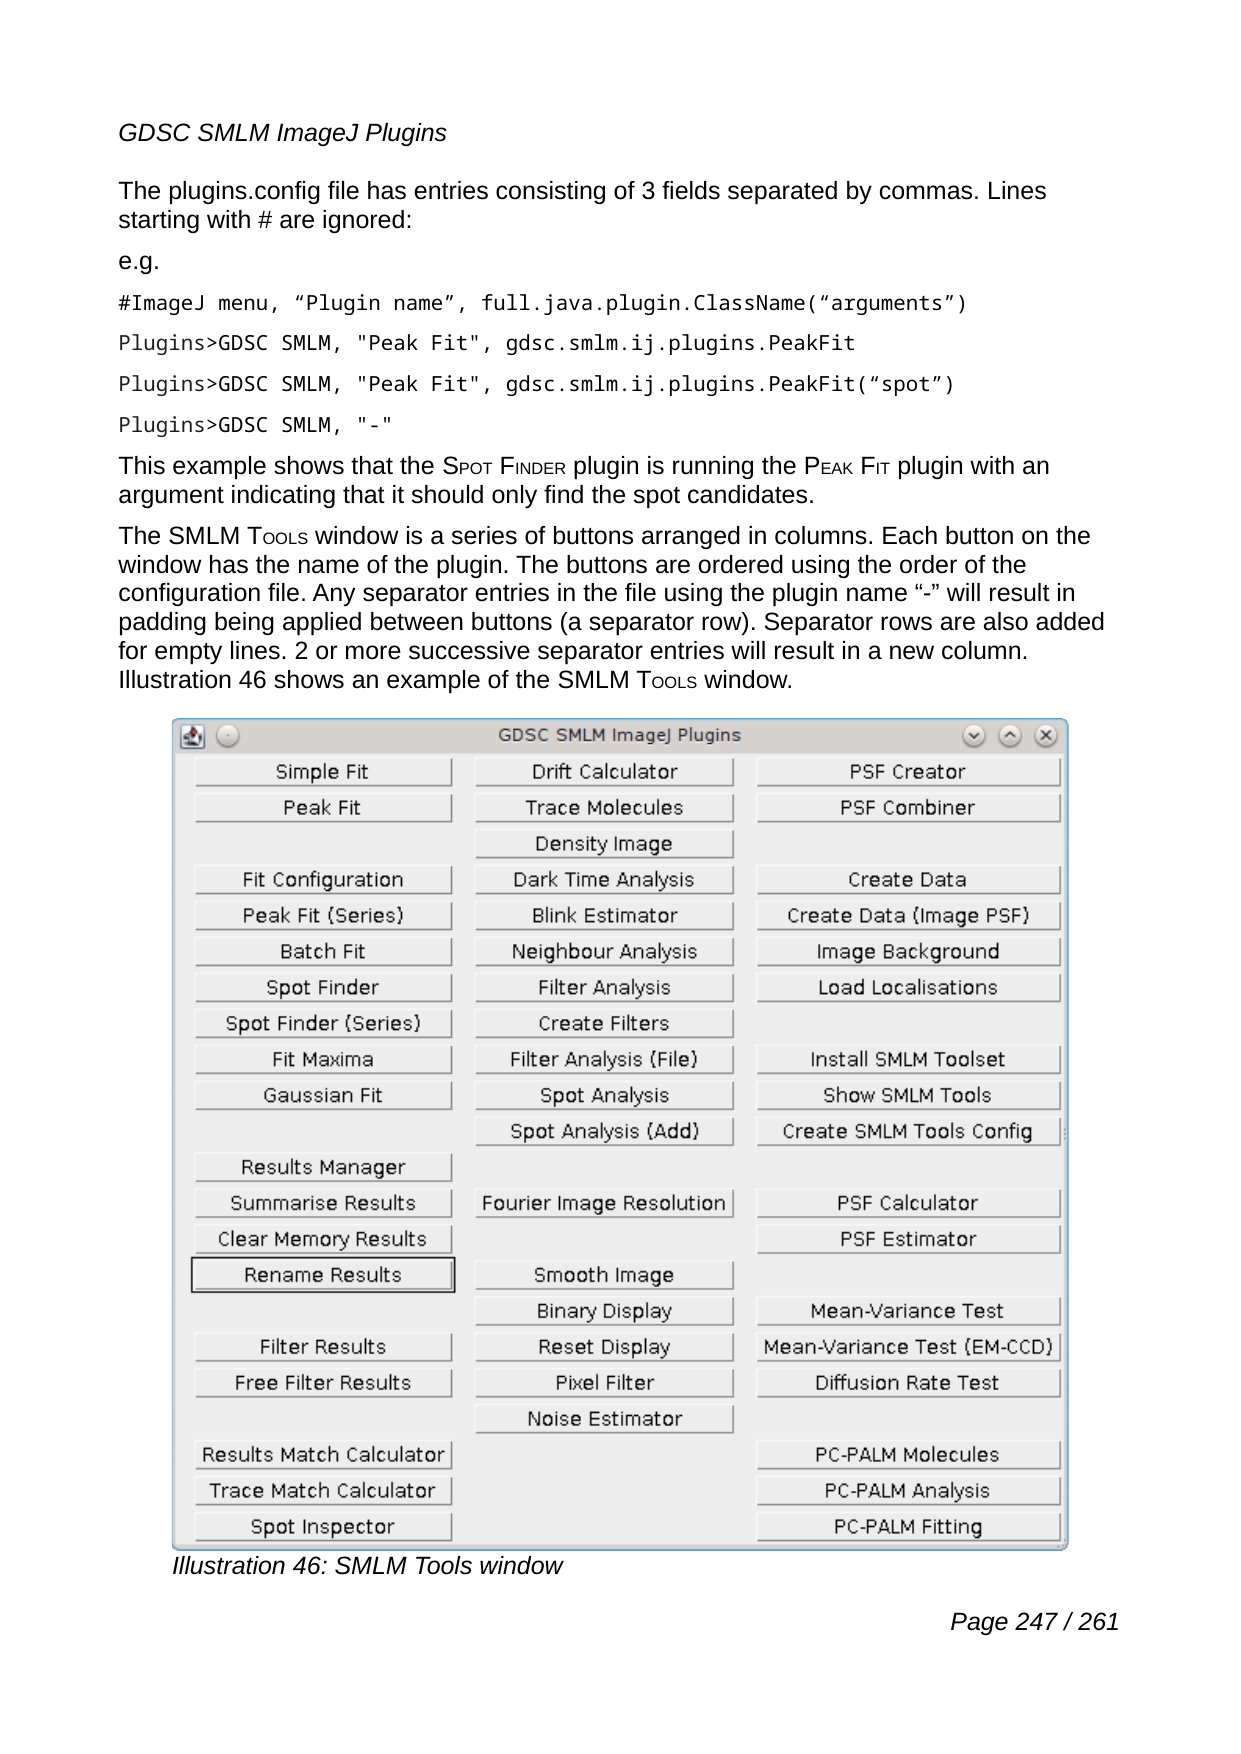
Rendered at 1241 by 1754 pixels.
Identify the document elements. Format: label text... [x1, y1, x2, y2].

text Plugins>GDSC SMLM, "Peak Fit", gdsc.smlm.ij.plugins.PeakFit(“spot”) [118, 369, 1122, 398]
text The SMLM Tools window is a series of buttons arranged in columns. Each button on the window has the name of the plugin. The buttons are ordered using the order of the configuration file. Any separator entries in the file using the plugin name “-” will result in padding being applied between buttons (a separator row). Separator rows are also added for empty lines. 2 or more successive separator entries will result in a new column. Illustration 46 shows an example of the SMLM Tools window. [118, 521, 1122, 693]
text e.g. [118, 246, 1122, 275]
text Plugins>GDSC SMLM, "-" [118, 410, 1122, 439]
text This example shows that the Spot Finder plugin is running the Peak Fit plugin with an argument indicating that it should only find the spot candidates. [118, 451, 1122, 508]
picture [171, 718, 1069, 1551]
text Illustration 46: SMLM Tools window [172, 1551, 1068, 1580]
text Plugins>GDSC SMLM, "Peak Fit", gdsc.smlm.ij.plugins.PeakFit [118, 328, 1122, 357]
text The plugins.config file has entries consisting of 3 fields separated by commas. Lines starting with # are ignored: [118, 176, 1122, 234]
text #ImageJ menu, “Plugin name”, full.java.plugin.ClassName(“arguments”) [118, 288, 1122, 316]
